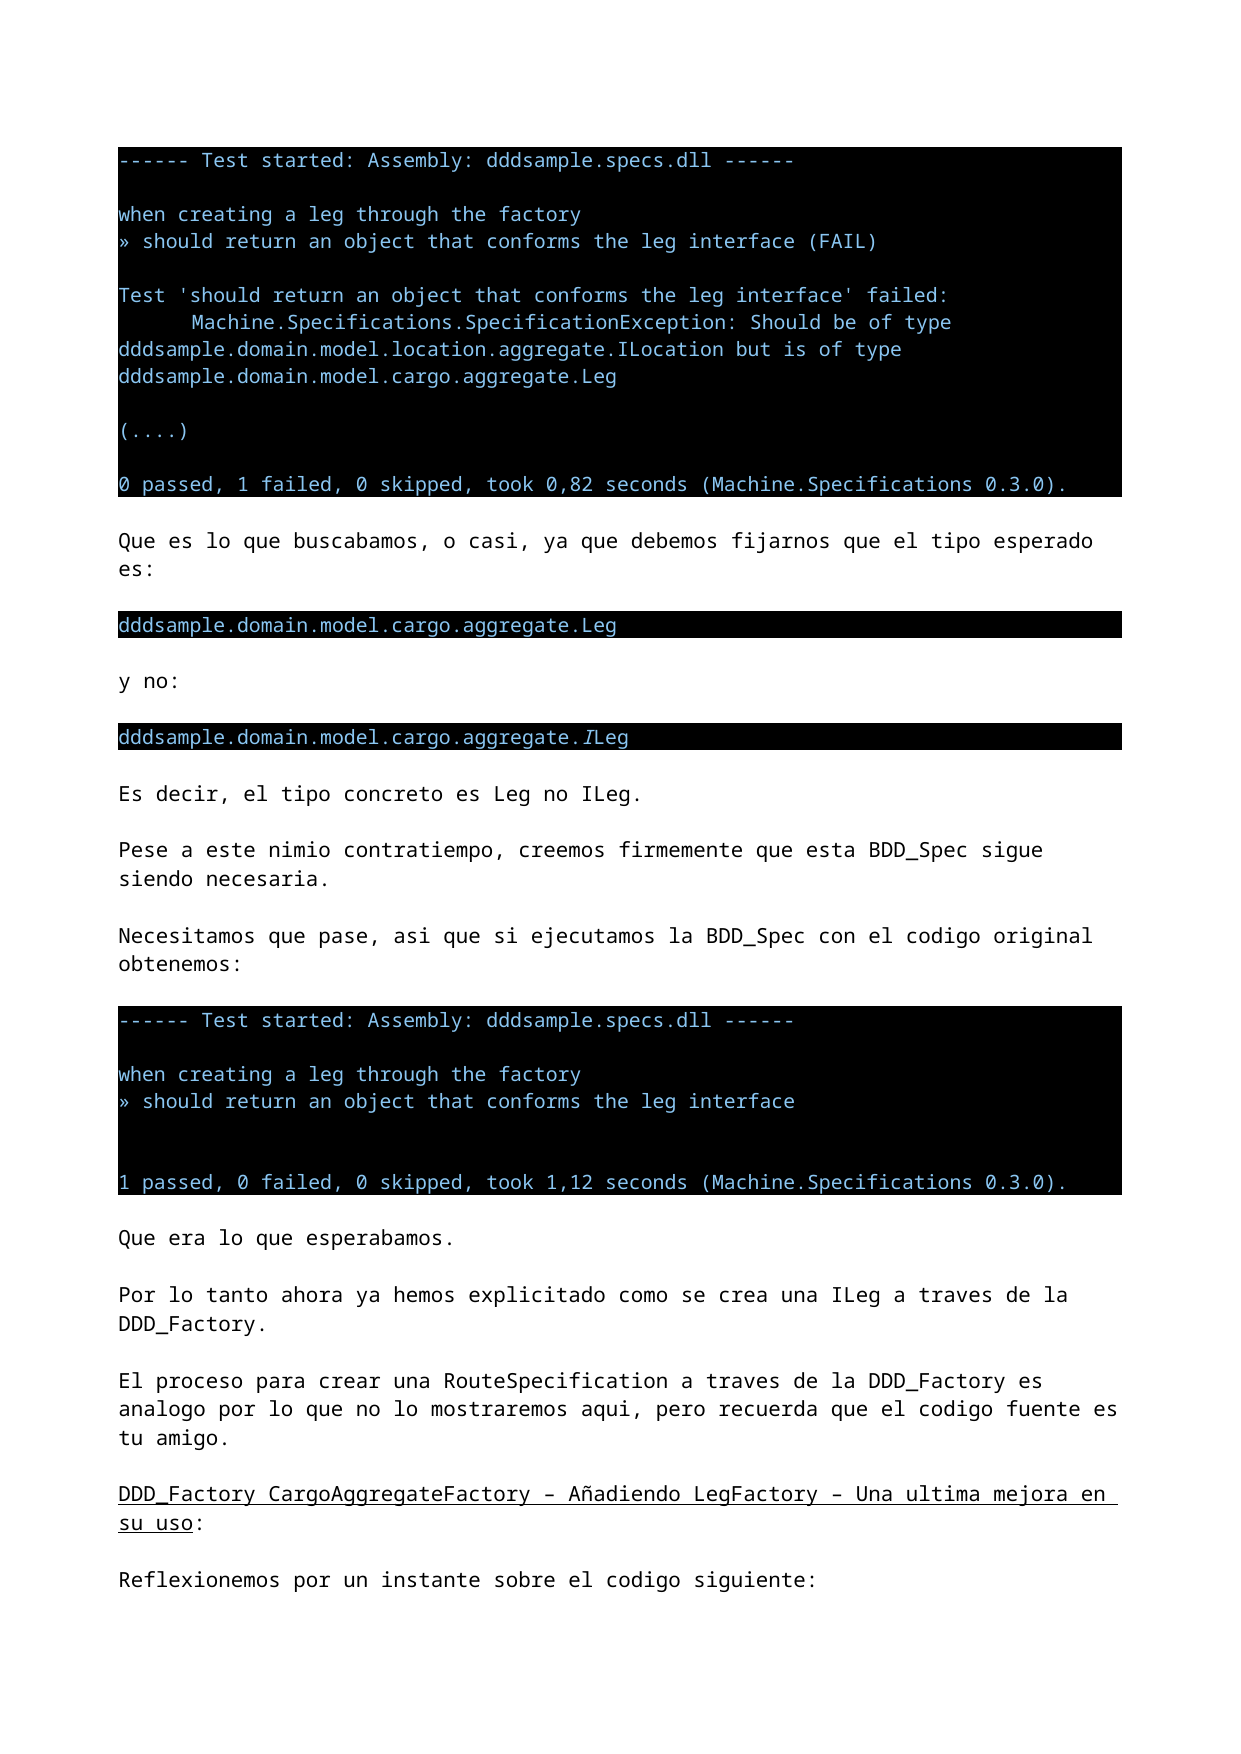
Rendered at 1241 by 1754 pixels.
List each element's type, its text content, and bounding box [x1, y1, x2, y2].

text DDD_Factory CargoAggregateFactory – Añadiendo LegFactory – Una ultima mejora en su uso: [118, 1479, 1122, 1536]
text Necesitamos que pase, asi que si ejecutamos la BDD_Spec con el codigo original obtenemos: [118, 921, 1122, 978]
text dddsample.domain.model.cargo.aggregate.ILeg [118, 723, 1122, 750]
text Que era lo que esperabamos. [118, 1223, 1122, 1252]
text » should return an object that conforms the leg interface [118, 1087, 1122, 1114]
text dddsample.domain.model.cargo.aggregate.Leg [118, 611, 1122, 638]
text Reflexionemos por un instante sobre el codigo siguiente: [118, 1565, 1122, 1593]
text Test 'should return an object that conforms the leg interface' failed: [118, 281, 1122, 308]
text ------ Test started: Assembly: dddsample.specs.dll ------ [118, 1006, 1122, 1033]
text ------ Test started: Assembly: dddsample.specs.dll ------ [118, 147, 1122, 173]
text when creating a leg through the factory [118, 201, 1122, 227]
text 1 passed, 0 failed, 0 skipped, took 1,12 seconds (Machine.Specifications 0.3.0). [118, 1168, 1122, 1195]
text Que es lo que buscabamos, o casi, ya que debemos fijarnos que el tipo esperado es: [118, 526, 1122, 583]
text El proceso para crear una RouteSpecification a traves de la DDD_Factory es analogo por lo que no lo mostraremos aqui, pero recuerda que el codigo fuente es tu amigo. [118, 1366, 1122, 1451]
text Pese a este nimio contratiempo, creemos firmemente que esta BDD_Spec sigue siendo necesaria. [118, 836, 1122, 892]
text » should return an object that conforms the leg interface (FAIL) [118, 227, 1122, 254]
text Es decir, el tipo concreto es Leg no ILeg. [118, 779, 1122, 807]
text 0 passed, 1 failed, 0 skipped, took 0,82 seconds (Machine.Specifications 0.3.0). [118, 470, 1122, 497]
text Machine.Specifications.SpecificationException: Should be of type dddsample.domain.model.location.aggregate.ILocation but is of type dddsample.domain.model.cargo.aggregate.Leg [118, 308, 1122, 389]
text when creating a leg through the factory [118, 1060, 1122, 1087]
text Por lo tanto ahora ya hemos explicitado como se crea una ILeg a traves de la DDD_Factory. [118, 1280, 1122, 1337]
text (....) [118, 416, 1122, 443]
text y no: [118, 666, 1122, 695]
